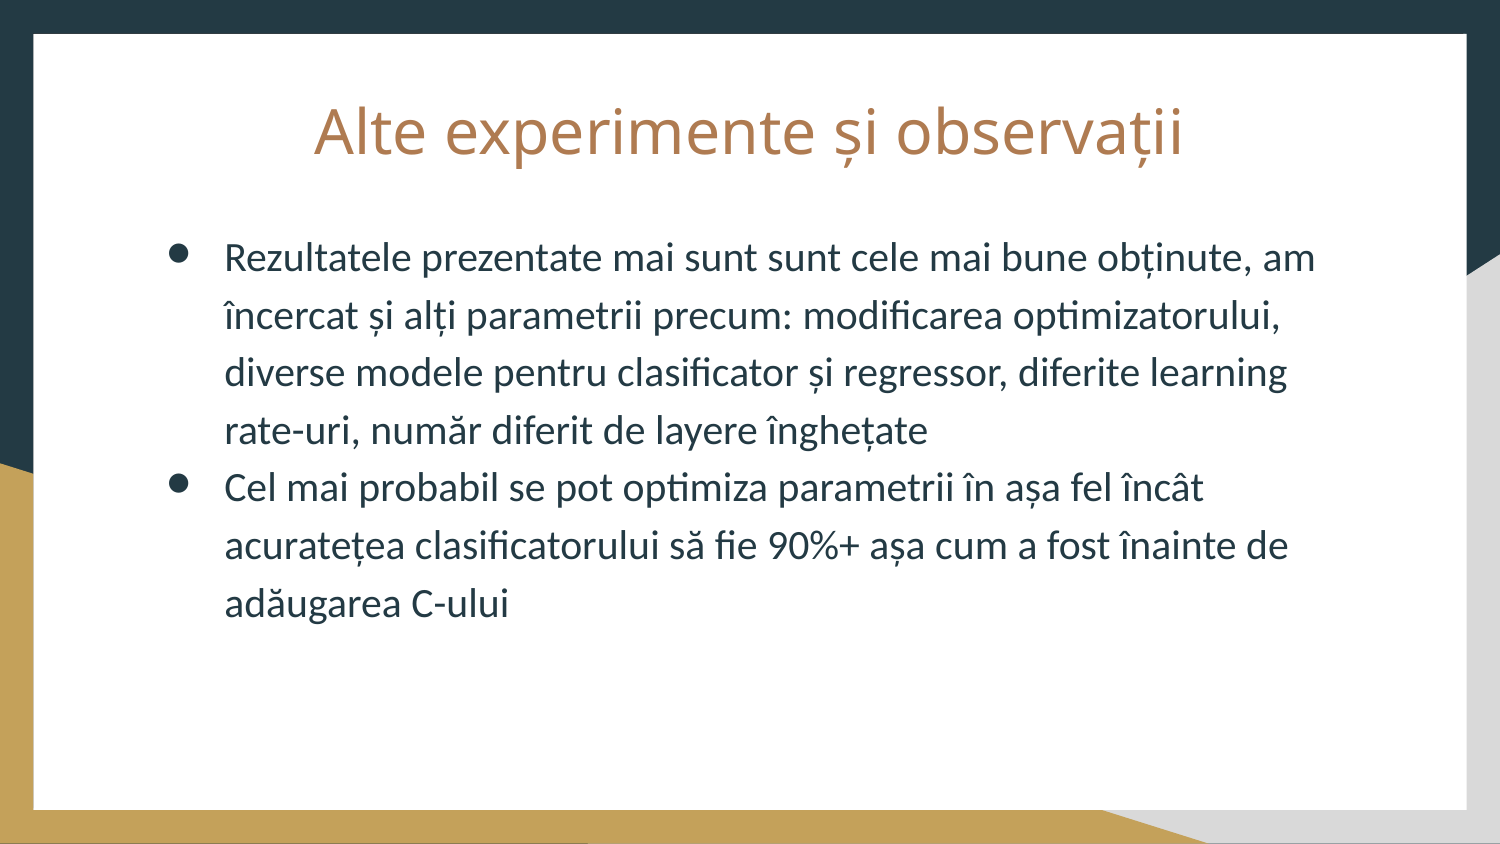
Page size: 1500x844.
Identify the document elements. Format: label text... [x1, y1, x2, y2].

list Rezultatele prezentate mai sunt sunt cele mai bune obținute, am încercat și alți parametrii precum: modificarea optimizatorului, diverse modele pentru clasificator și regressor, diferite learning rate-uri, număr diferit de layere înghețate Cel mai probabil se pot optimiza parametrii în așa fel încât acuratețea clasificatorului să fie 90%+ așa cum a fost înainte de adăugarea C-ului [134, 207, 1366, 698]
title Alte experimente și observații [134, 77, 1366, 192]
